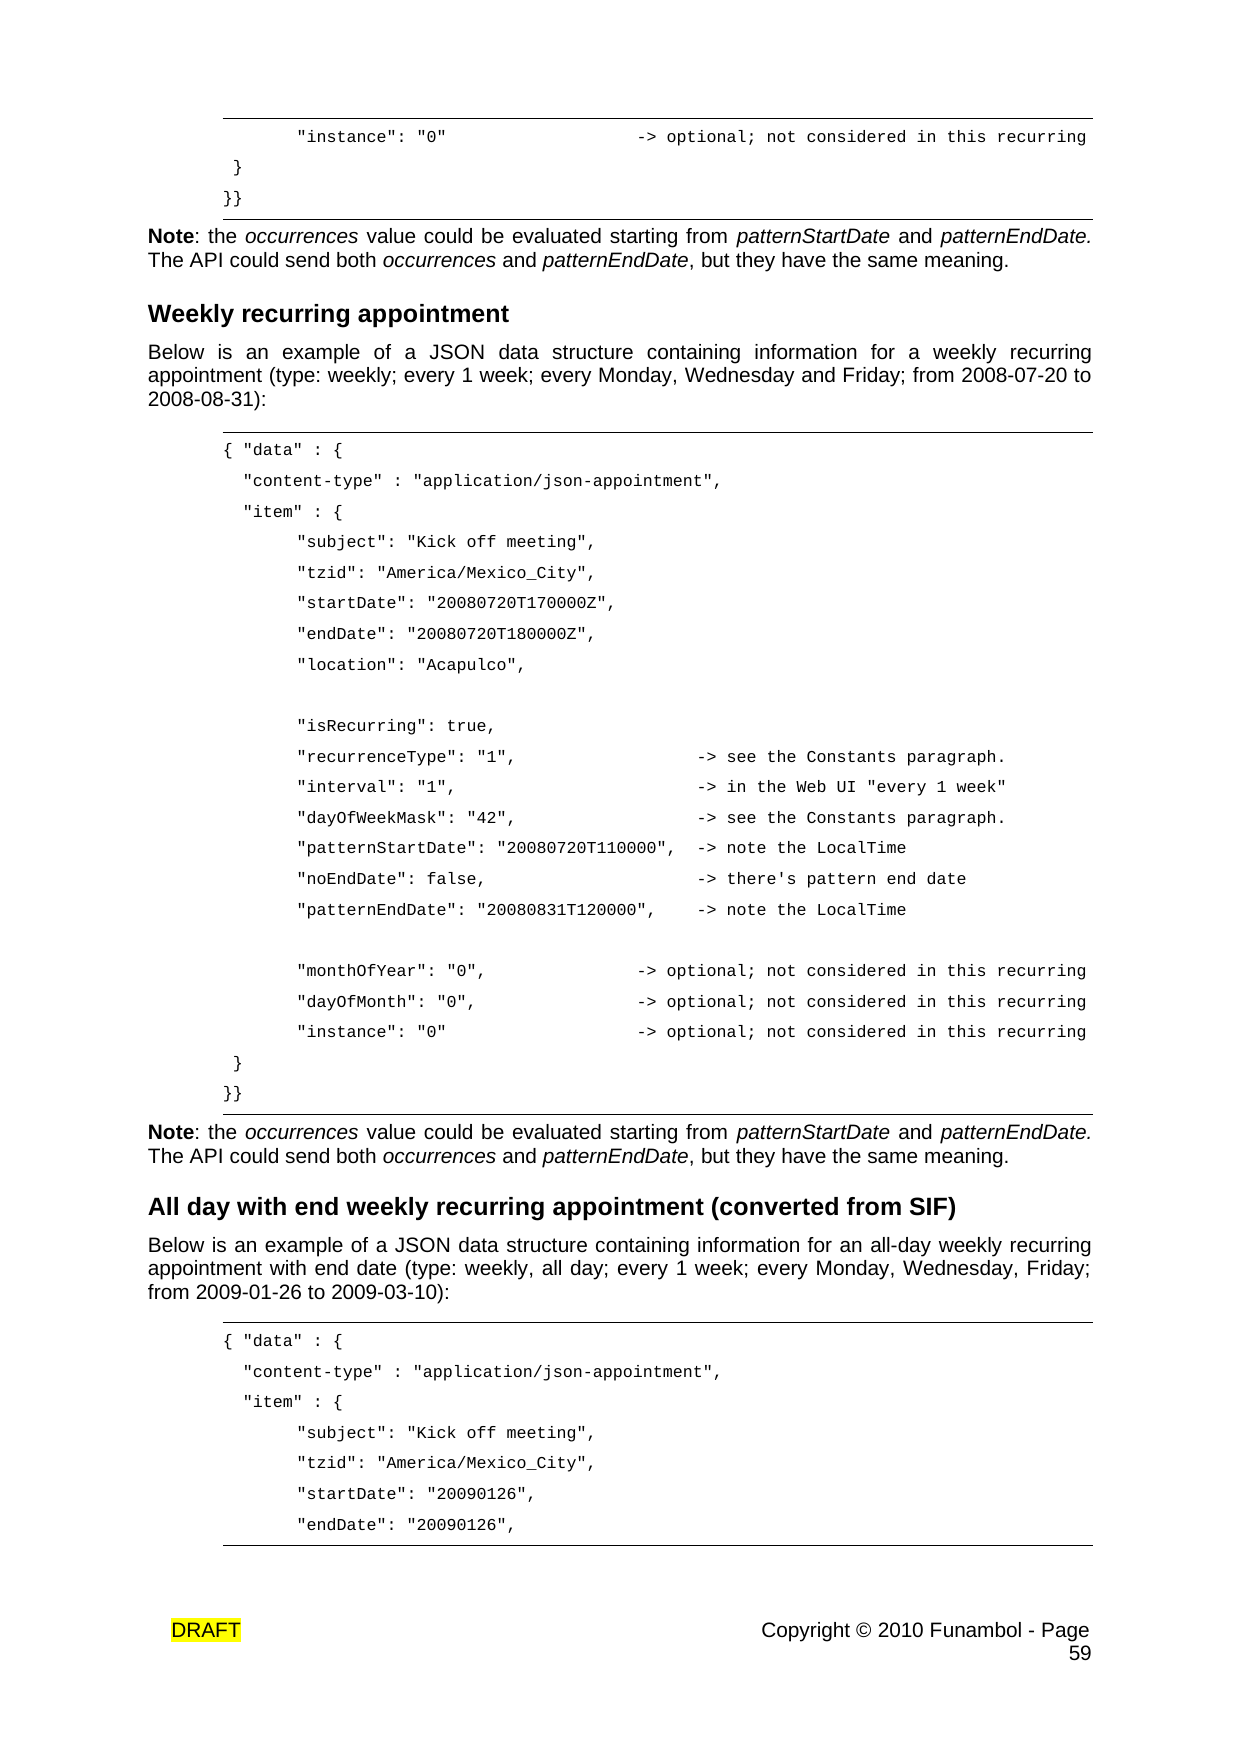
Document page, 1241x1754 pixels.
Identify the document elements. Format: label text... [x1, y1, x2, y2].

text "subject": "Kick off meeting", [223, 1414, 1093, 1443]
text "dayOfWeekMask": "42", -> see the Constants paragraph. [223, 799, 1093, 828]
text "content-type" : "application/json-appointment", [223, 1353, 1093, 1382]
text "startDate": "20090126", [223, 1475, 1093, 1504]
text "instance": "0" -> optional; not considered in this recurring [223, 1014, 1093, 1043]
text "startDate": "20080720T170000Z", [223, 585, 1093, 614]
text }} [223, 1075, 1093, 1114]
text "isRecurring": true, [223, 707, 1093, 736]
text { "data" : { [223, 1323, 1093, 1351]
text "item" : { [223, 493, 1093, 522]
text "recurrenceType": "1", -> see the Constants paragraph. [223, 738, 1093, 767]
text All day with end weekly recurring appointment (converted from SIF) [148, 1193, 1018, 1221]
text "item" : { [223, 1383, 1093, 1413]
text }} [223, 179, 1093, 219]
text } [223, 149, 1093, 178]
text "endDate": "20080720T180000Z", [223, 616, 1093, 644]
text "location": "Acapulco", [223, 646, 1093, 675]
text "monthOfYear": "0", -> optional; not considered in this recurring [223, 952, 1093, 981]
text "tzid": "America/Mexico_City", [223, 554, 1093, 583]
text Below is an example of a JSON data structure containing information for an all-day weekly recurring appointment with end date (type: weekly, all day; every 1 week; every Monday, Wednesday, Friday; from 2009-01-26 to 2009-03-10): [148, 1233, 1093, 1304]
text } [223, 1044, 1093, 1073]
text "patternStartDate": "20080720T110000", -> note the LocalTime [223, 830, 1093, 859]
text Weekly recurring appointment [148, 299, 1018, 328]
text "noEndDate": false, -> there's pattern end date [223, 861, 1093, 889]
text "endDate": "20090126", [223, 1506, 1093, 1545]
text Below is an example of a JSON data structure containing information for a weekly recurring appointment (type: weekly; every 1 week; every Monday, Wednesday and Friday; from 2008-07-20 to 2008-08-31): [148, 340, 1093, 411]
text "subject": "Kick off meeting", [223, 524, 1093, 553]
text Note: the occurrences value could be evaluated starting from patternStartDate and patternEndDate. The API could send both occurrences and patternEndDate, but they have the same meaning. [148, 1121, 1093, 1168]
text { "data" : { [223, 433, 1093, 461]
text Note: the occurrences value could be evaluated starting from patternStartDate and patternEndDate. The API could send both occurrences and patternEndDate, but they have the same meaning. [148, 225, 1093, 272]
text "patternEndDate": "20080831T120000", -> note the LocalTime [223, 891, 1093, 920]
text "instance": "0" -> optional; not considered in this recurring [223, 119, 1093, 147]
text "interval": "1", -> in the Web UI "every 1 week" [223, 769, 1093, 798]
text "content-type" : "application/json-appointment", [223, 462, 1093, 491]
text "dayOfMonth": "0", -> optional; not considered in this recurring [223, 983, 1093, 1012]
text "tzid": "America/Mexico_City", [223, 1445, 1093, 1474]
